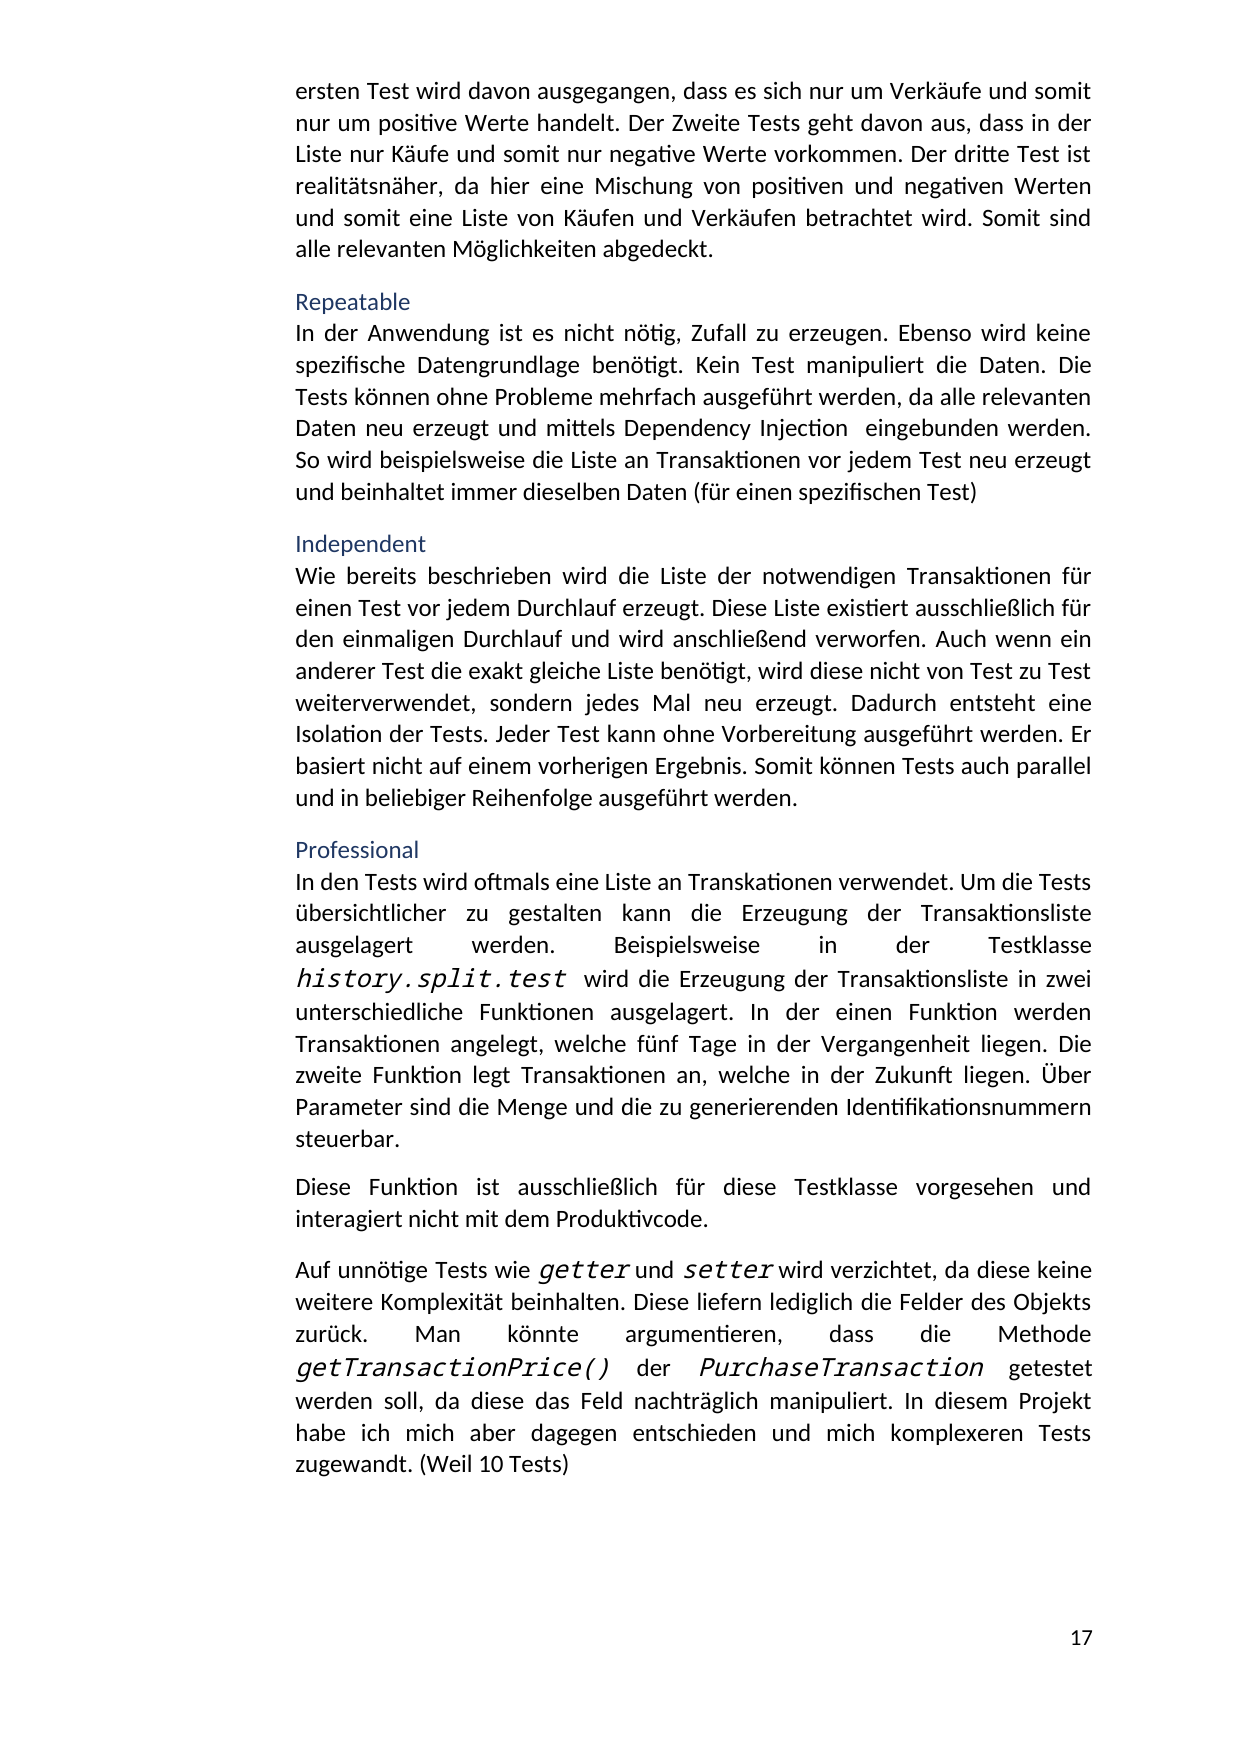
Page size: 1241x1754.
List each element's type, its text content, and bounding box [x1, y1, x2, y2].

text In der Anwendung ist es nicht nötig, Zufall zu erzeugen. Ebenso wird keine spezifische Datengrundlage benötigt. Kein Test manipuliert die Daten. Die Tests können ohne Probleme mehrfach ausgeführt werden, da alle relevanten Daten neu erzeugt und mittels Dependency Injection eingebunden werden. So wird beispielsweise die Liste an Transaktionen vor jedem Test neu erzeugt und beinhaltet immer dieselben Daten (für einen spezifischen Test) [295, 317, 1093, 506]
subtitle Repeatable [148, 286, 1093, 316]
text In den Tests wird oftmals eine Liste an Transkationen verwendet. Um die Tests übersichtlicher zu gestalten kann die Erzeugung der Transaktionsliste ausgelagert werden. Beispielsweise in der Testklasse history.split.test wird die Erzeugung der Transaktionsliste in zwei unterschiedliche Funktionen ausgelagert. In der einen Funktion werden Transaktionen angelegt, welche fünf Tage in der Vergangenheit liegen. Die zweite Funktion legt Transaktionen an, welche in der Zukunft liegen. Über Parameter sind die Menge und die zu generierenden Identifikationsnummern steuerbar. [295, 866, 1093, 1153]
text Wie bereits beschrieben wird die Liste der notwendigen Transaktionen für einen Test vor jedem Durchlauf erzeugt. Diese Liste existiert ausschließlich für den einmaligen Durchlauf und wird anschließend verworfen. Auch wenn ein anderer Test die exakt gleiche Liste benötigt, wird diese nicht von Test zu Test weiterverwendet, sondern jedes Mal neu erzeugt. Dadurch entsteht eine Isolation der Tests. Jeder Test kann ohne Vorbereitung ausgeführt werden. Er basiert nicht auf einem vorherigen Ergebnis. Somit können Tests auch parallel und in beliebiger Reihenfolge ausgeführt werden. [295, 560, 1093, 812]
text ersten Test wird davon ausgegangen, dass es sich nur um Verkäufe und somit nur um positive Werte handelt. Der Zweite Tests geht davon aus, dass in der Liste nur Käufe und somit nur negative Werte vorkommen. Der dritte Test ist realitätsnäher, da hier eine Mischung von positiven und negativen Werten und somit eine Liste von Käufen und Verkäufen betrachtet wird. Somit sind alle relevanten Möglichkeiten abgedeckt. [295, 75, 1093, 264]
text Diese Funktion ist ausschließlich für diese Testklasse vorgesehen und interagiert nicht mit dem Produktivcode. [295, 1171, 1093, 1233]
subtitle Professional [148, 834, 1093, 865]
subtitle Independent [148, 528, 1093, 559]
text Auf unnötige Tests wie getter und setter wird verzichtet, da diese keine weitere Komplexität beinhalten. Diese liefern lediglich die Felder des Objekts zurück. Man könnte argumentieren, dass die Methode getTransactionPrice() der PurchaseTransaction getestet werden soll, da diese das Feld nachträglich manipuliert. In diesem Projekt habe ich mich aber dagegen entschieden und mich komplexeren Tests zugewandt. (Weil 10 Tests) [295, 1251, 1093, 1479]
